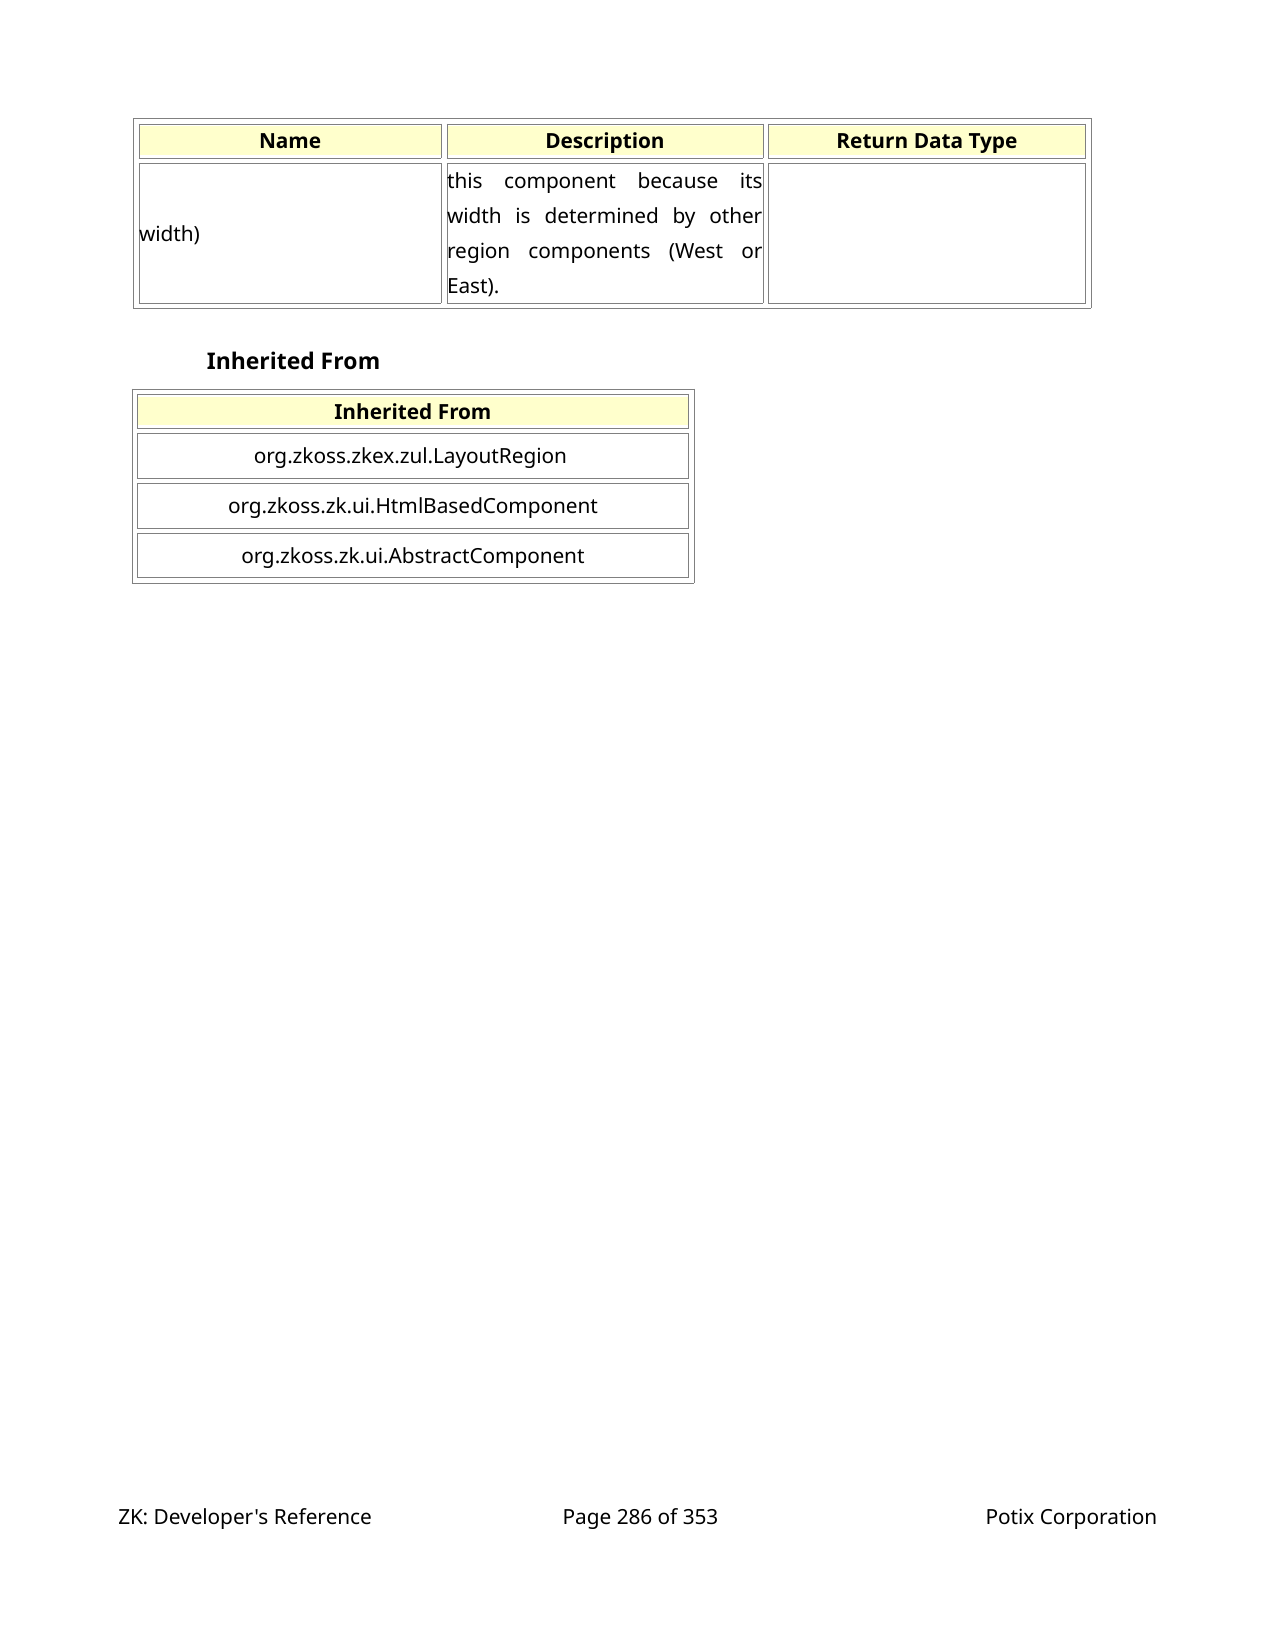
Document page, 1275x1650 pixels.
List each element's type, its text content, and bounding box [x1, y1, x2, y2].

table_header Description [444, 119, 766, 158]
table_cell [766, 158, 1088, 303]
table_cell org.zkoss.zk.ui.HtmlBasedComponent [134, 478, 691, 527]
table_cell this component because its width is determined by other region components (West or East). [444, 158, 766, 303]
table_header Inherited From [134, 390, 691, 428]
table_header Return Data Type [766, 119, 1088, 158]
table_cell width) [136, 158, 444, 303]
subtitle Inherited From [207, 345, 1157, 376]
table_cell org.zkoss.zk.ui.AbstractComponent [134, 528, 691, 577]
table_header Name [136, 119, 444, 158]
table_cell org.zkoss.zkex.zul.LayoutRegion [134, 428, 691, 478]
